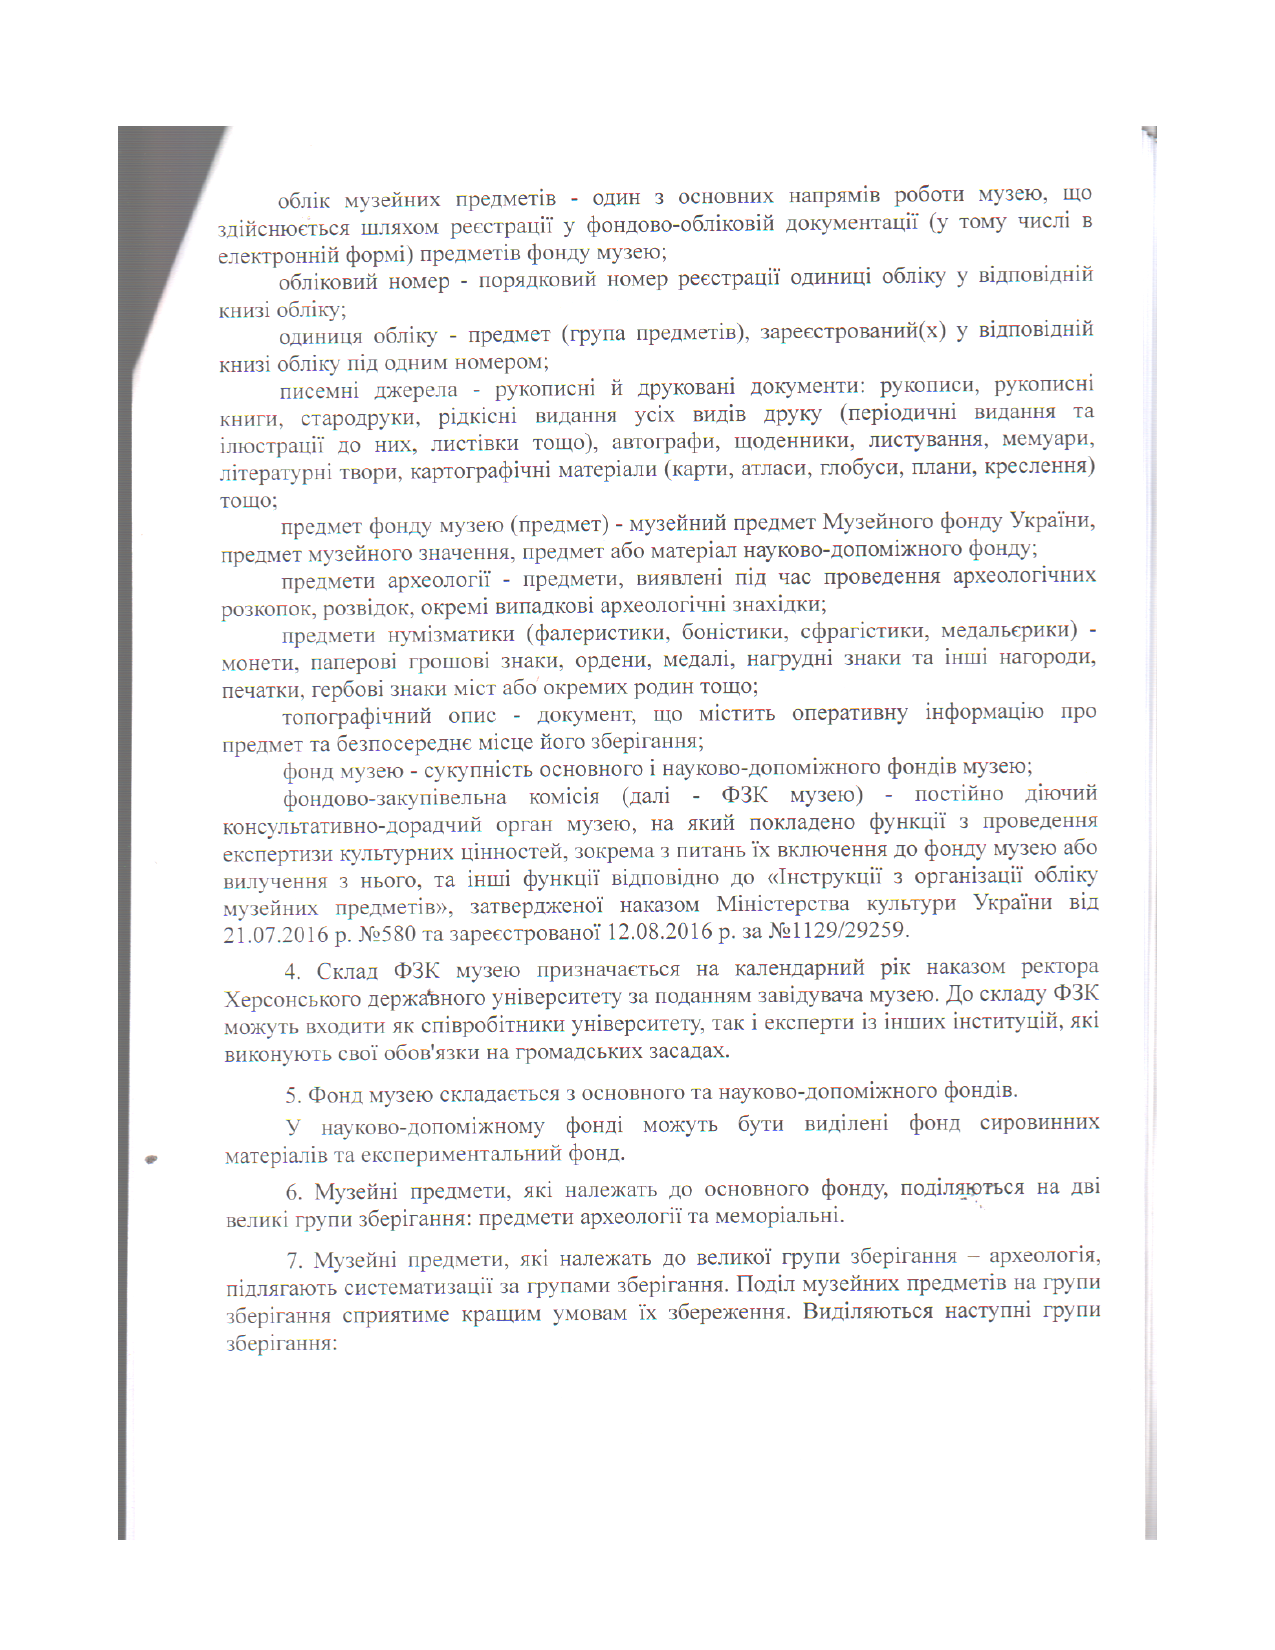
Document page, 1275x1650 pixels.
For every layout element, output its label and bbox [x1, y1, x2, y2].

picture [118, 118, 1157, 1547]
